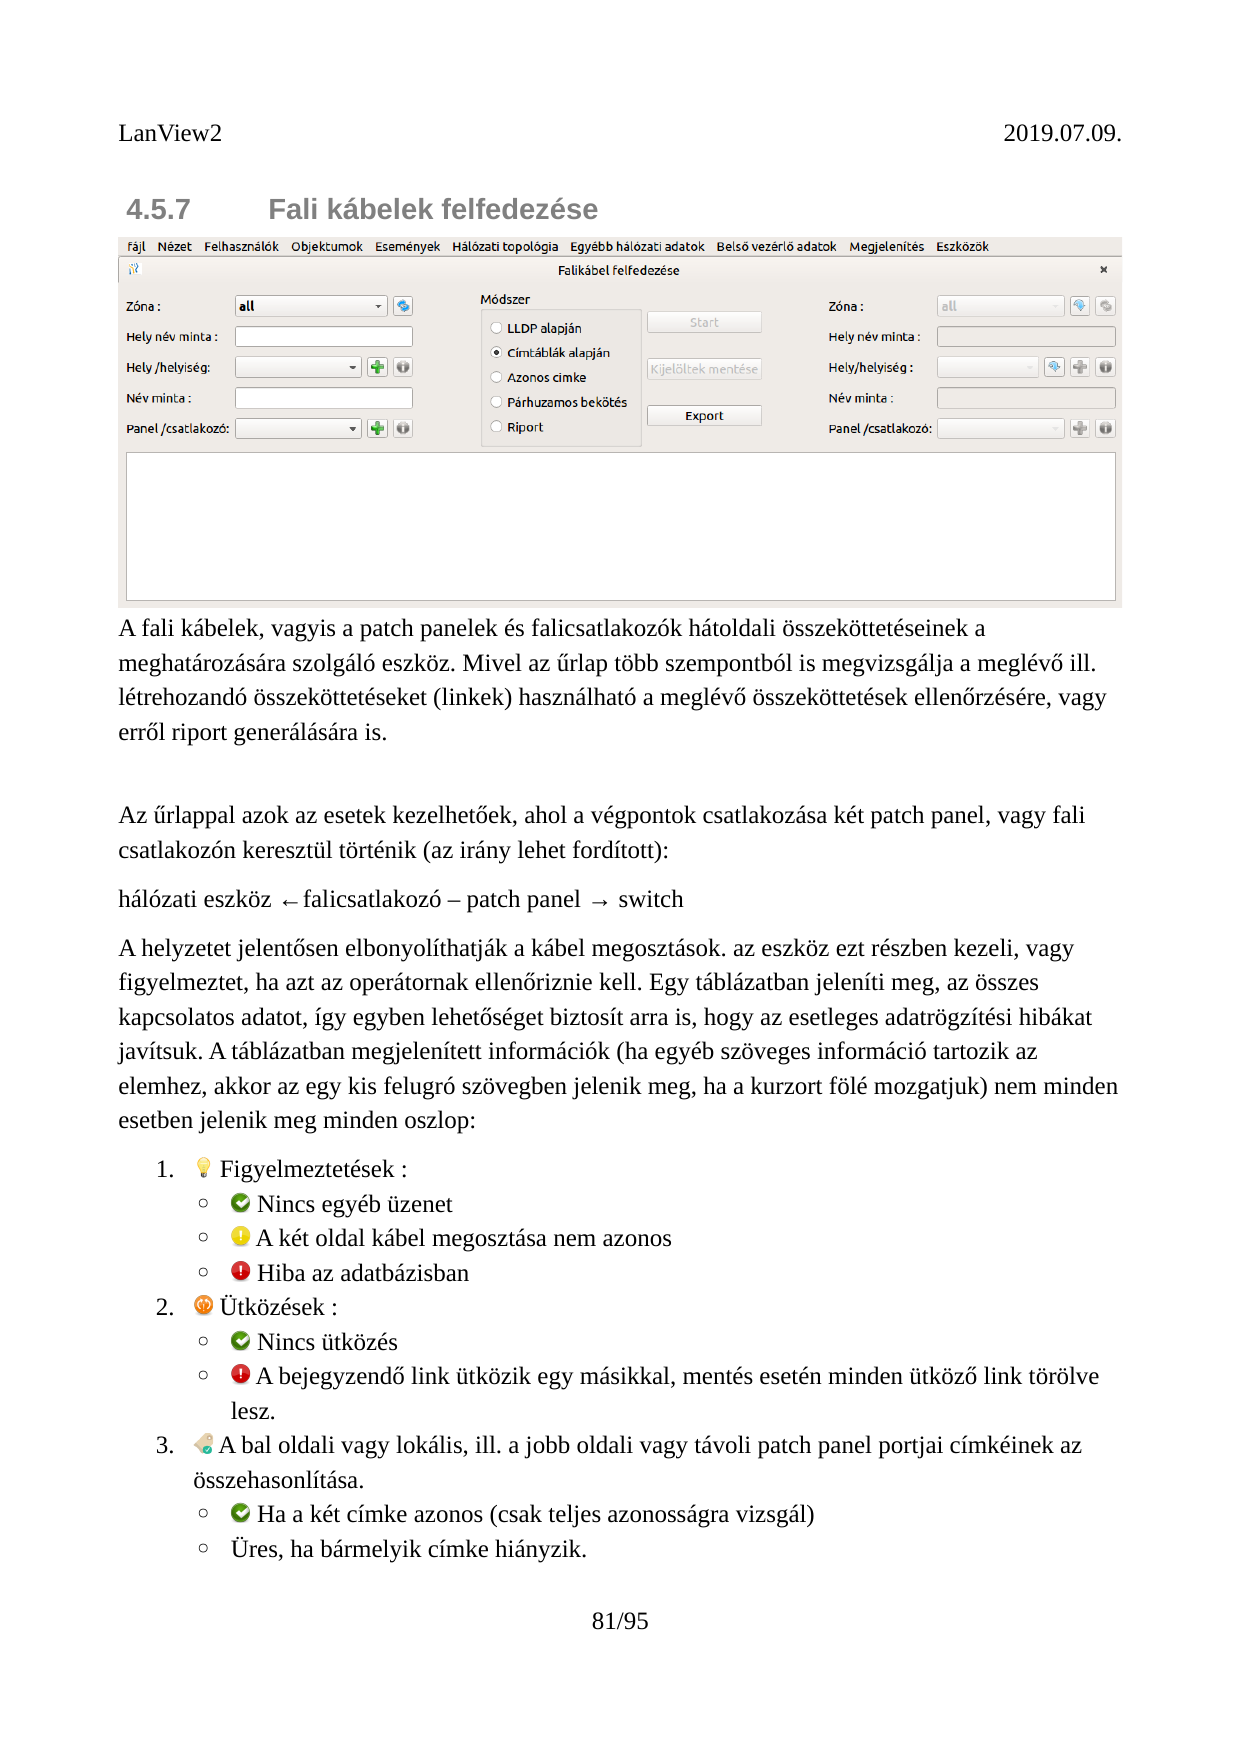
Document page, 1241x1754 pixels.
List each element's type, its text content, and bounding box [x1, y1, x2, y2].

list Ha a két címke azonos (csak teljes azonosságra vizsgál) [193, 1499, 1122, 1528]
picture [193, 1433, 214, 1454]
list A bal oldali vagy lokális, ill. a jobb oldali vagy távoli patch panel portjai címkéinek az összehasonlítása. [156, 1430, 1122, 1493]
picture [193, 1157, 214, 1178]
picture [230, 1192, 251, 1213]
picture [230, 1261, 251, 1282]
picture [230, 1364, 251, 1385]
list A két oldal kábel megosztása nem azonos [193, 1223, 1122, 1252]
picture [118, 237, 1123, 608]
text A helyzetet jelentősen elbonyolíthatják a kábel megosztások. az eszköz ezt részben kezeli, vagy figyelmeztet, ha azt az operátornak ellenőriznie kell. Egy táblázatban jeleníti meg, az összes kapcsolatos adatot, így egyben lehetőséget biztosít arra is, hogy az esetleges adatrögzítési hibákat javítsuk. A táblázatban megjelenített információk (ha egyéb szöveges információ tartozik az elemhez, akkor az egy kis felugró szövegben jelenik meg, ha a kurzort fölé mozgatjuk) nem minden esetben jelenik meg minden oszlop: [118, 933, 1122, 1134]
list Üres, ha bármelyik címke hiányzik. [193, 1534, 1122, 1562]
subtitle Fali kábelek felfedezése [118, 192, 1122, 225]
picture [230, 1226, 251, 1247]
list Nincs egyéb üzenet [193, 1189, 1122, 1218]
list A bejegyzendő link ütközik egy másikkal, mentés esetén minden ütköző link törölve lesz. [193, 1361, 1122, 1424]
picture [230, 1330, 251, 1351]
picture [230, 1502, 251, 1523]
text A fali kábelek, vagyis a patch panelek és falicsatlakozók hátoldali összeköttetéseinek a meghatározására szolgáló eszköz. Mivel az űrlap több szempontból is megvizsgálja a meglévő ill. létrehozandó összeköttetéseket (linkek) használható a meglévő összeköttetések ellenőrzésére, vagy erről riport generálására is. [118, 608, 1122, 780]
list Figyelmeztetések : [156, 1154, 1122, 1183]
text hálózati eszköz ←falicsatlakozó – patch panel → switch [118, 884, 1122, 913]
text Az űrlappal azok az esetek kezelhetőek, ahol a végpontok csatlakozása két patch panel, vagy fali csatlakozón keresztül történik (az irány lehet fordított): [118, 800, 1122, 864]
picture [193, 1295, 214, 1316]
list Ütközések : [156, 1292, 1122, 1321]
list Nincs ütközés [193, 1327, 1122, 1356]
list Hiba az adatbázisban [193, 1258, 1122, 1287]
